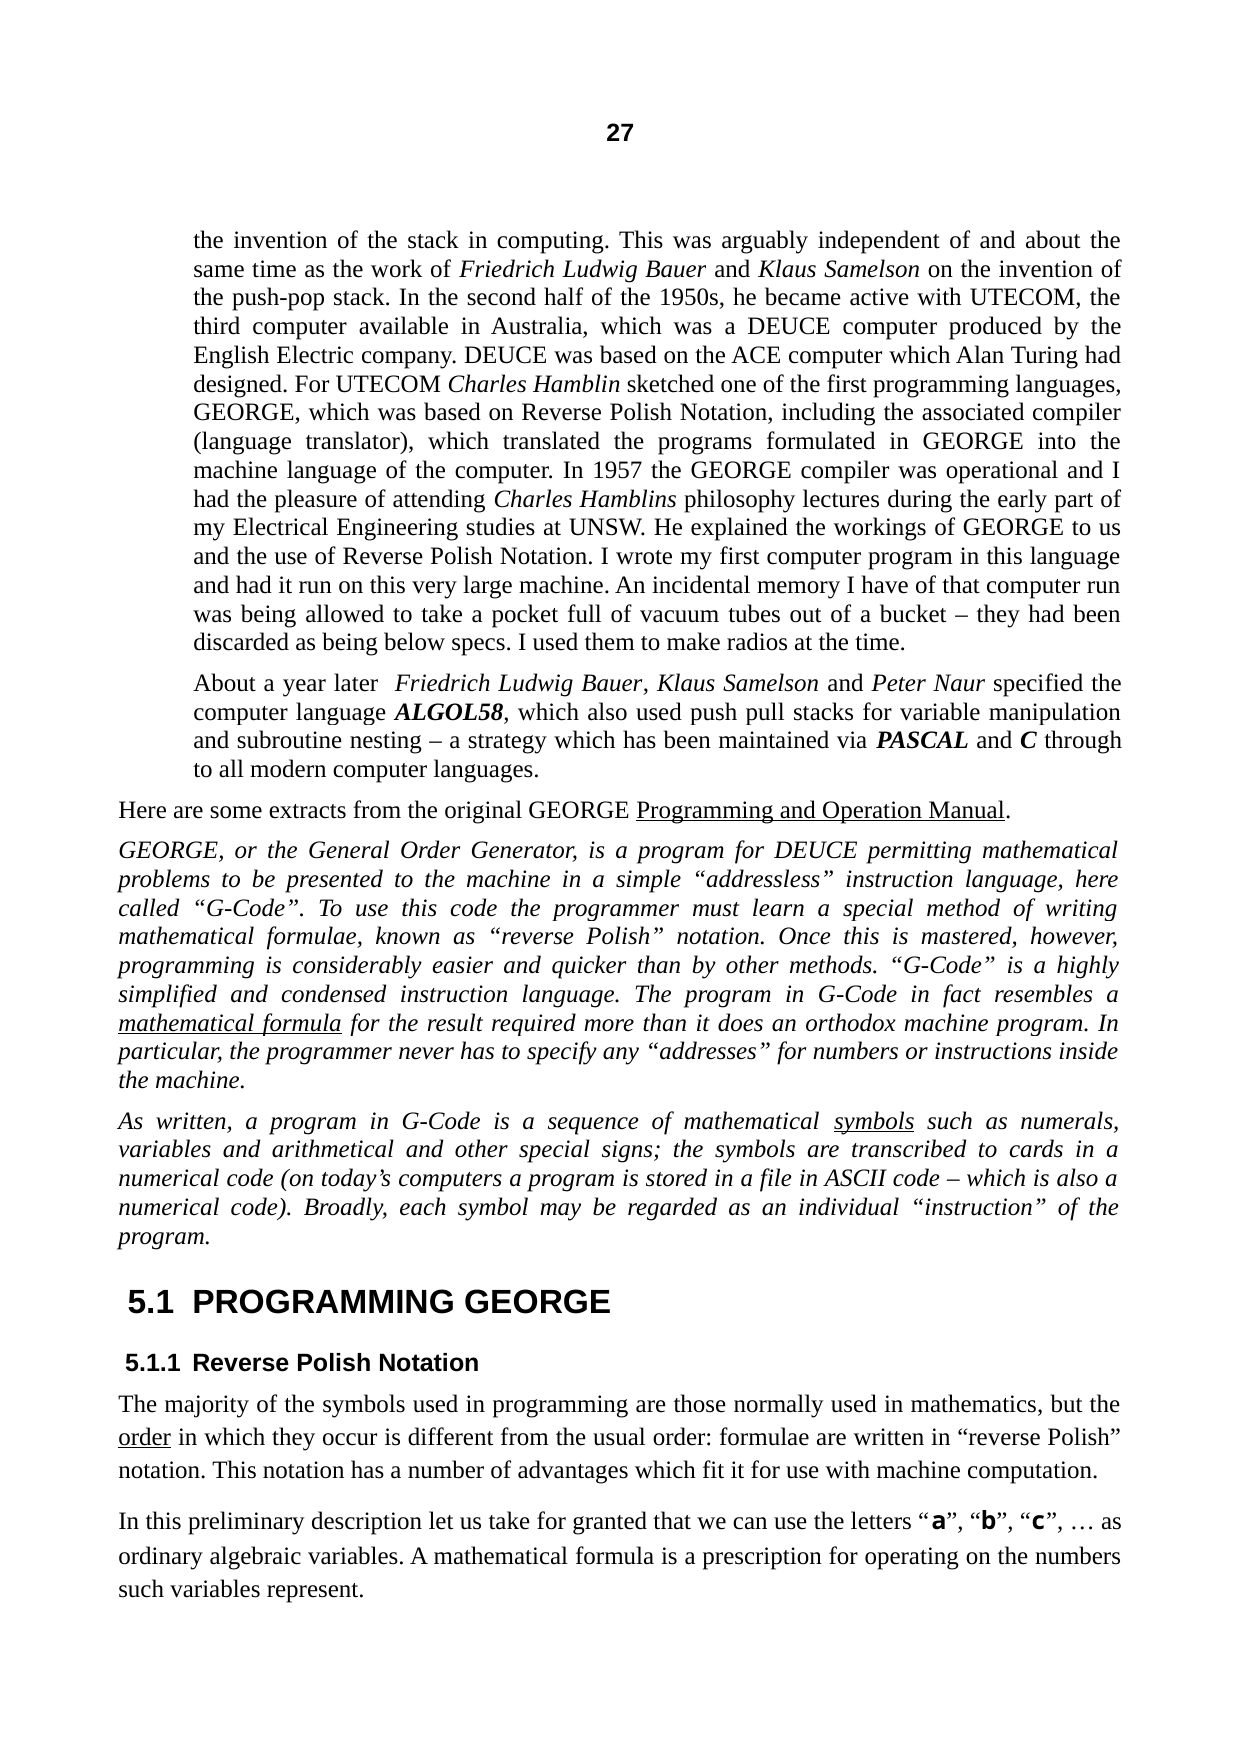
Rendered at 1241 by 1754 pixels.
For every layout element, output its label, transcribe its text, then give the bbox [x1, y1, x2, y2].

list the invention of the stack in computing. This was arguably independent of and about the same time as the work of Friedrich Ludwig Bauer and Klaus Samelson on the invention of the push-pop stack. In the second half of the 1950s, he became active with UTECOM, the third computer available in Australia, which was a DEUCE computer produced by the English Electric company. DEUCE was based on the ACE computer which Alan Turing had designed. For UTECOM Charles Hamblin sketched one of the first programming languages, GEORGE, which was based on Reverse Polish Notation, including the associated compiler (language translator), which translated the programs formulated in GEORGE into the machine language of the computer. In 1957 the GEORGE compiler was operational and I had the pleasure of attending Charles Hamblins philosophy lectures during the early part of my Electrical Engineering studies at UNSW. He explained the workings of GEORGE to us and the use of Reverse Polish Notation. I wrote my first computer program in this language and had it run on this very large machine. An incidental memory I have of that computer run was being allowed to take a pocket full of vacuum tubes out of a bucket – they had been discarded as being below specs. I used them to make radios at the time. [156, 225, 1122, 656]
text As written, a program in G-Code is a sequence of mathematical symbols such as numerals, variables and arithmetical and other special signs; the symbols are transcribed to cards in a numerical code (on today’s computers a program is stored in a file in ASCII code – which is also a numerical code). Broadly, each symbol may be regarded as an individual “instruction” of the program. [118, 1106, 1122, 1249]
subtitle Reverse Polish Notation [118, 1348, 1122, 1377]
text In this preliminary description let us take for granted that we can use the letters “a”, “b”, “c”, … as ordinary algebraic variables. A mathematical formula is a prescription for operating on the numbers such variables represent. [118, 1503, 1122, 1603]
list About a year later Friedrich Ludwig Bauer, Klaus Samelson and Peter Naur specified the computer language ALGOL58, which also used push pull stacks for variable manipulation and subroutine nesting – a strategy which has been maintained via PASCAL and C through to all modern computer languages. [156, 668, 1122, 783]
text GEORGE, or the General Order Generator, is a program for DEUCE permitting mathematical problems to be presented to the machine in a simple “addressless” instruction language, here called “G-Code”. To use this code the programmer must learn a special method of writing mathematical formulae, known as “reverse Polish” notation. Once this is mastered, however, programming is considerably easier and quicker than by other methods. “G-Code” is a highly simplified and condensed instruction language. The program in G-Code in fact resembles a mathematical formula for the result required more than it does an orthodox machine program. In particular, the programmer never has to specify any “addresses” for numbers or instructions inside the machine. [118, 835, 1122, 1094]
text The majority of the symbols used in programming are those normally used in mathematics, but the order in which they occur is different from the usual order: formulae are written in “reverse Polish” notation. This notation has a number of advantages which fit it for use with machine computation. [118, 1389, 1122, 1484]
text Here are some extracts from the original GEORGE Programming and Operation Manual. [118, 795, 1122, 823]
subtitle PROGRAMMING GEORGE [118, 1282, 1122, 1321]
